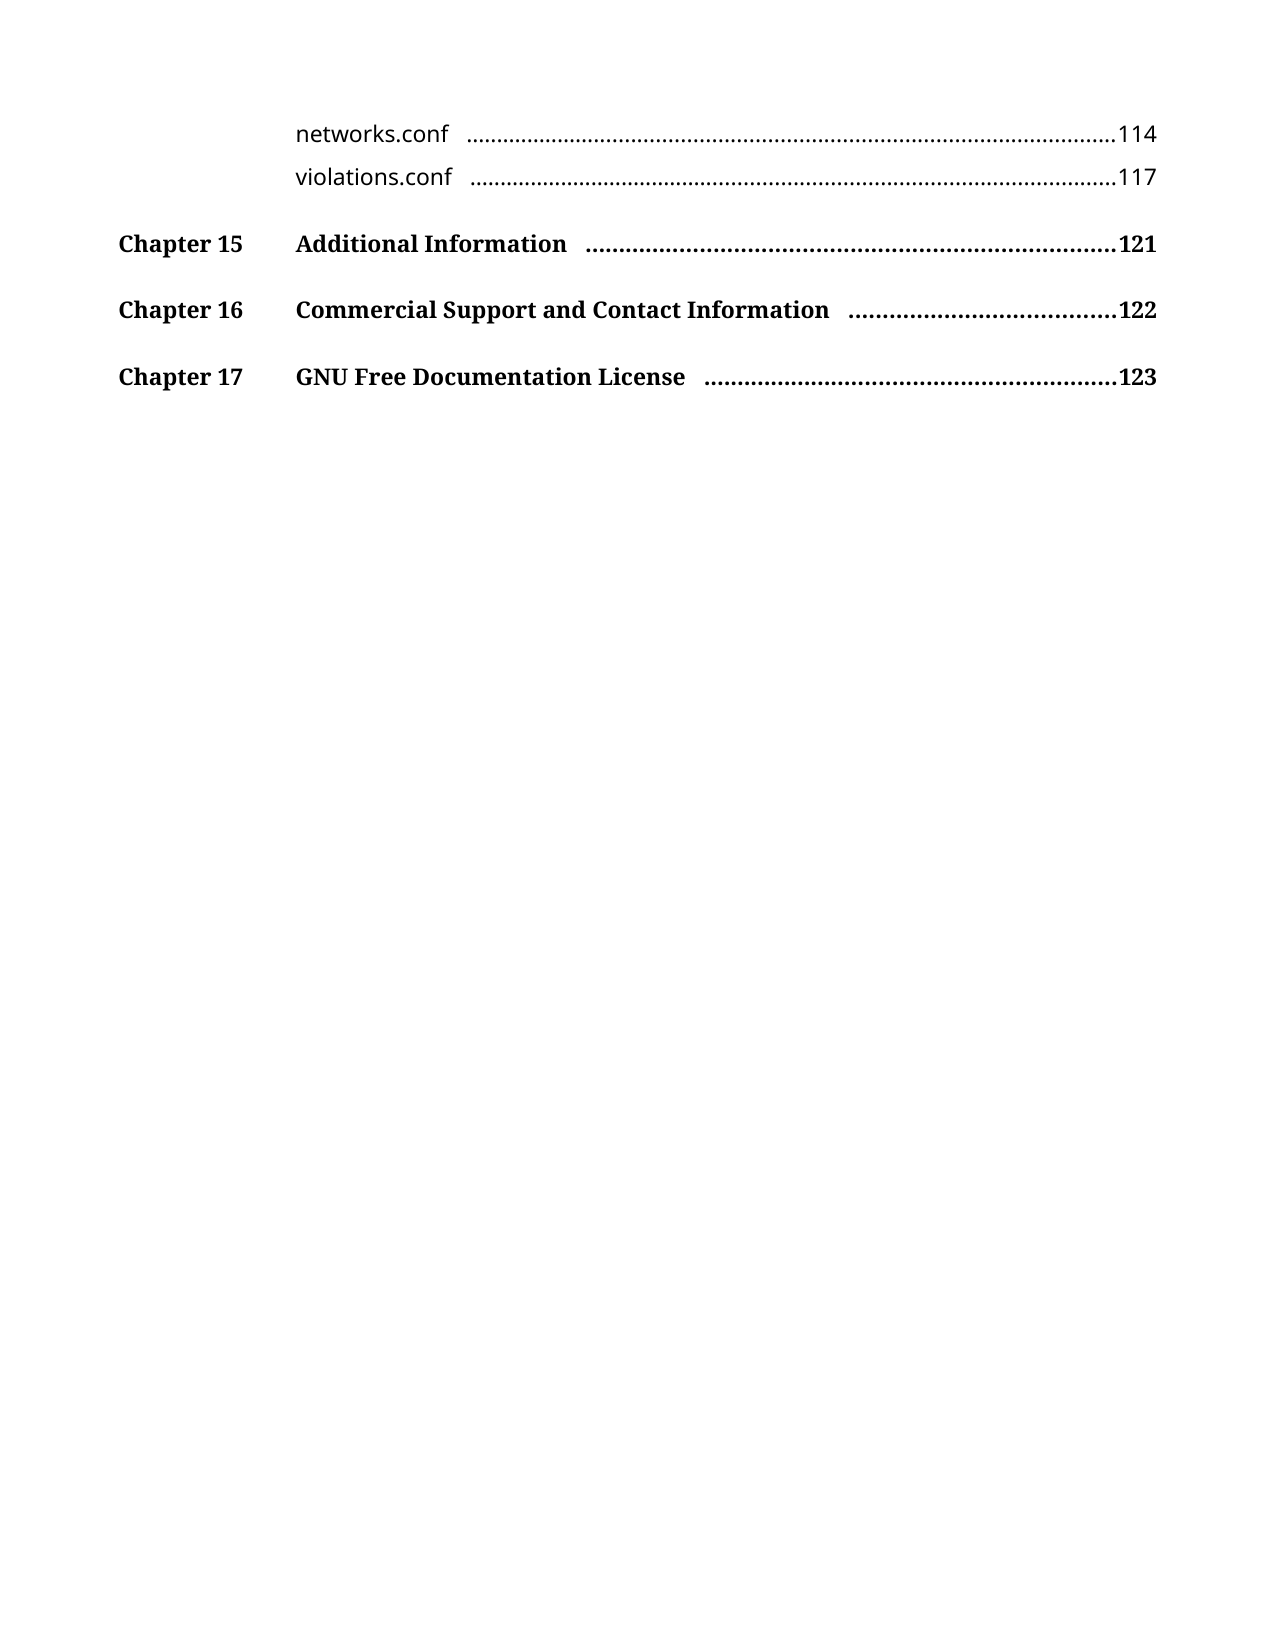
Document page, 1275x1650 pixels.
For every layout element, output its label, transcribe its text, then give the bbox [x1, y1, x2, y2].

text Chapter 16 Commercial Support and Contact Information 122 [118, 294, 1157, 326]
text Chapter 15 Additional Information 121 [118, 228, 1157, 259]
text violations.conf 117 [295, 161, 1157, 192]
text networks.conf 114 [295, 118, 1157, 149]
text Chapter 17 GNU Free Documentation License 123 [118, 361, 1157, 392]
